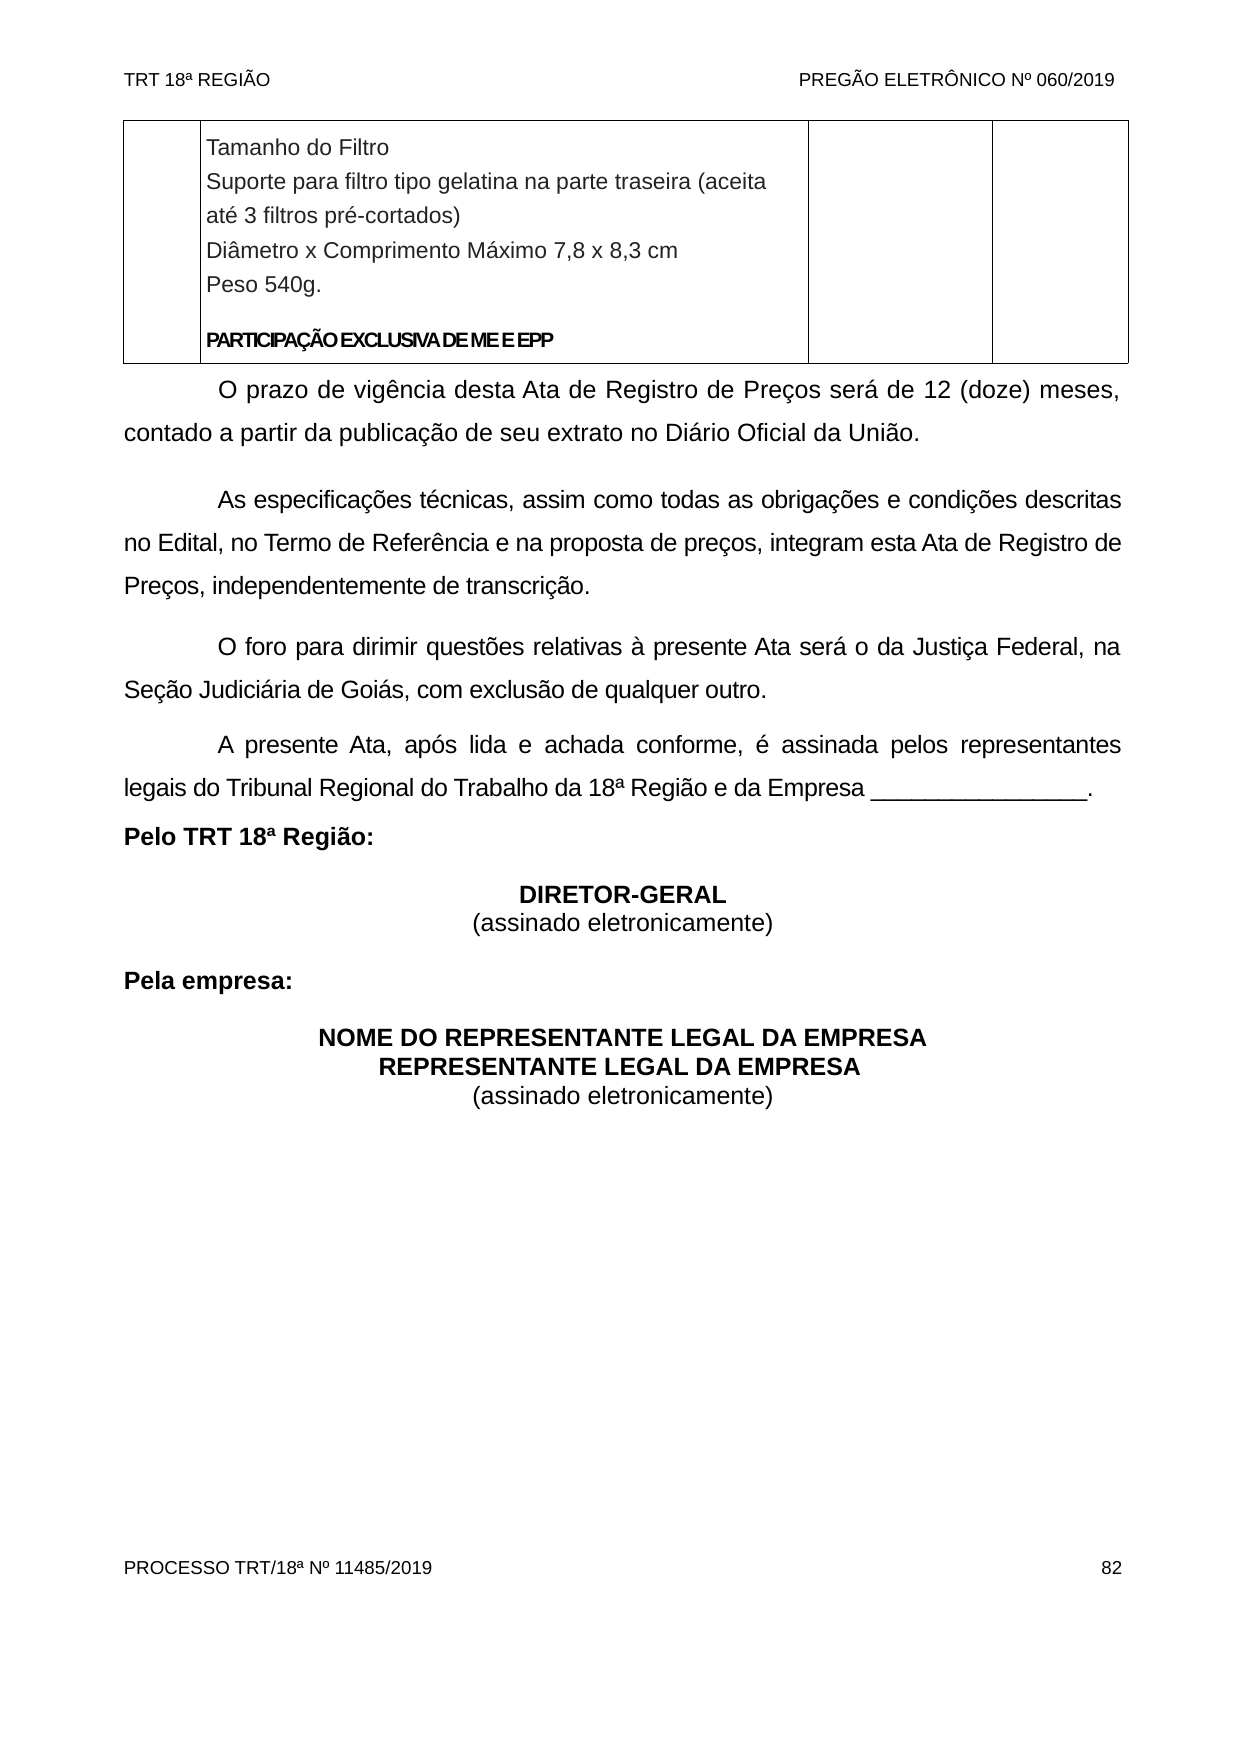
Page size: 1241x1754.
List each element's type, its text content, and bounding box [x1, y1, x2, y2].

text NOME DO REPRESENTANTE LEGAL DA EMPRESA [123, 1023, 1122, 1052]
text Pela empresa: [123, 966, 1122, 995]
text REPRESENTANTE LEGAL DA EMPRESA [123, 1052, 1122, 1081]
text Pelo TRT 18ª Região: [123, 822, 1122, 851]
text O foro para dirimir questões relativas à presente Ata será o da Justiça Federal, na Seção Judiciária de Goiás, com exclusão de qualquer outro. [123, 632, 1122, 704]
text O prazo de vigência desta Ata de Registro de Preços será de 12 (doze) meses, contado a partir da publicação de seu extrato no Diário Oficial da União. [123, 375, 1122, 447]
text (assinado eletronicamente) [123, 1081, 1122, 1110]
text As especificações técnicas, assim como todas as obrigações e condições descritas no Edital, no Termo de Referência e na proposta de preços, integram esta Ata de Registro de Preços, independentemente de transcrição. [123, 485, 1122, 600]
table_cell [993, 121, 1128, 363]
table_cell [124, 121, 200, 363]
text (assinado eletronicamente) [123, 908, 1122, 937]
text DIRETOR-GERAL [123, 880, 1122, 908]
table_cell Tamanho do Filtro Suporte para filtro tipo gelatina na parte traseira (aceita até 3 filtros pré-cortados) Diâmetro x Comprimento Máximo 7,8 x 8,3 cm Peso 540g. PARTICIPAÇÃO EXCLUSIVA DE ME E EPP [201, 121, 808, 363]
table_cell [809, 121, 992, 363]
text A presente Ata, após lida e achada conforme, é assinada pelos representantes legais do Tribunal Regional do Trabalho da 18ª Região e da Empresa ________________. [123, 730, 1122, 802]
